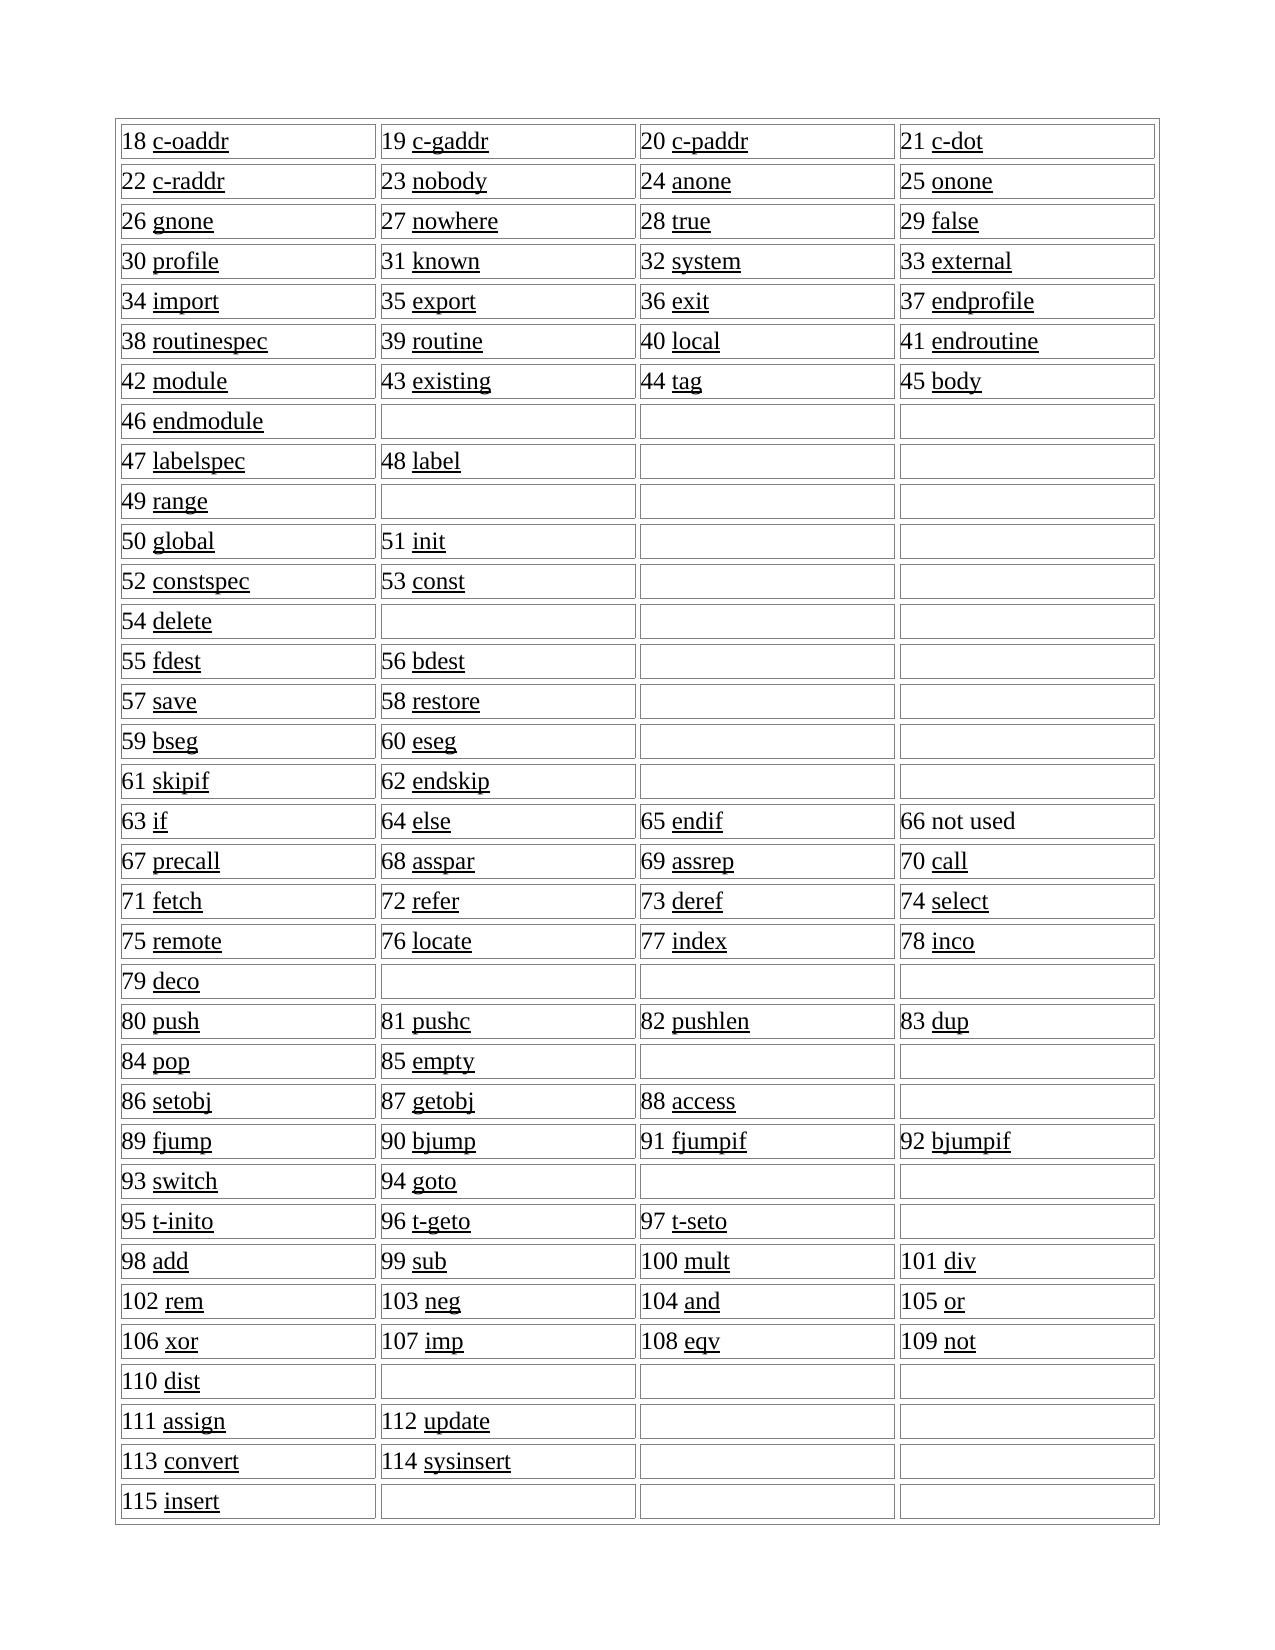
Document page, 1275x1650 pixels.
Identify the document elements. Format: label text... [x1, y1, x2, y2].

table_cell [638, 1158, 897, 1198]
table_cell 90 bjump [378, 1118, 637, 1158]
table_cell [638, 558, 897, 598]
table_cell [638, 478, 897, 518]
table_cell 60 eseg [378, 718, 637, 758]
table_cell 51 init [378, 518, 637, 558]
table_cell 35 export [378, 278, 637, 318]
table_cell 65 endif [638, 798, 897, 838]
table_cell [382, 605, 635, 638]
table_cell 107 imp [378, 1318, 637, 1358]
table_cell 21 c-dot [897, 119, 1157, 158]
table_cell 69 assrep [638, 838, 897, 878]
table_cell [641, 685, 894, 718]
table_cell [382, 1365, 635, 1398]
table_cell [897, 1398, 1157, 1438]
table_cell 73 deref [638, 878, 897, 918]
table_cell 111 assign [118, 1398, 378, 1438]
table_cell 83 dup [897, 998, 1157, 1038]
table_cell [901, 645, 1154, 678]
table_cell [641, 525, 894, 558]
table_cell 94 goto [378, 1158, 637, 1198]
table_cell [638, 1038, 897, 1078]
table_cell [638, 398, 897, 438]
table_cell 31 known [378, 238, 637, 278]
table_cell [897, 558, 1157, 598]
table_cell 115 insert [118, 1478, 378, 1518]
table_cell 47 labelspec [118, 438, 378, 478]
table_cell 64 else [378, 798, 637, 838]
table_cell [641, 445, 894, 478]
table_cell [901, 1205, 1154, 1238]
table_cell 20 c-paddr [638, 119, 897, 158]
table_cell 36 exit [638, 278, 897, 318]
table_cell 43 existing [378, 358, 637, 398]
table_cell 26 gnone [118, 198, 378, 238]
table_cell 105 or [897, 1278, 1157, 1318]
table_cell [638, 718, 897, 758]
table_cell [897, 678, 1157, 718]
table_cell 33 external [897, 238, 1157, 278]
table_cell 80 push [118, 998, 378, 1038]
table_cell [901, 1045, 1154, 1078]
table_cell [901, 445, 1154, 478]
table_cell [897, 1478, 1157, 1518]
table_cell 84 pop [118, 1038, 378, 1078]
table_cell 82 pushlen [638, 998, 897, 1038]
table_cell [638, 1358, 897, 1398]
table_cell 66 not used [897, 798, 1157, 838]
table_cell [641, 725, 894, 758]
table_cell 45 body [897, 358, 1157, 398]
table_cell 59 bseg [118, 718, 378, 758]
table_cell 108 eqv [638, 1318, 897, 1358]
table_cell [901, 525, 1154, 558]
table_cell 79 deco [118, 958, 378, 998]
table_cell 63 if [118, 798, 378, 838]
table_cell [901, 765, 1154, 798]
table_cell [641, 405, 894, 438]
table_cell [897, 1158, 1157, 1198]
table_cell 46 endmodule [118, 398, 378, 438]
table_cell 110 dist [118, 1358, 378, 1398]
table_cell [897, 758, 1157, 798]
table_cell 114 sysinsert [378, 1438, 637, 1478]
table_cell [897, 518, 1157, 558]
table_cell 72 refer [378, 878, 637, 918]
table_cell 95 t-inito [118, 1198, 378, 1238]
table_cell 34 import [118, 278, 378, 318]
table_cell 25 onone [897, 158, 1157, 198]
table_cell 85 empty [378, 1038, 637, 1078]
table_cell 30 profile [118, 238, 378, 278]
table_cell 32 system [638, 238, 897, 278]
table_cell [901, 1365, 1154, 1398]
table_cell [901, 1165, 1154, 1198]
table_cell [897, 1038, 1157, 1078]
table_cell 70 call [897, 838, 1157, 878]
table_cell [378, 478, 637, 518]
table_cell [638, 438, 897, 478]
table_cell 98 add [118, 1238, 378, 1278]
table_cell 103 neg [378, 1278, 637, 1318]
table_cell 97 t-seto [638, 1198, 897, 1238]
table_cell 68 asspar [378, 838, 637, 878]
table_cell [641, 645, 894, 678]
table_cell 91 fjumpif [638, 1118, 897, 1158]
table_cell 101 div [897, 1238, 1157, 1278]
table_cell [382, 1485, 635, 1518]
table_cell [901, 605, 1154, 638]
table_cell [897, 718, 1157, 758]
table_cell [638, 1398, 897, 1438]
table_cell [897, 958, 1157, 998]
table_cell 54 delete [118, 598, 378, 638]
table_cell 71 fetch [118, 878, 378, 918]
table_cell [638, 758, 897, 798]
table_cell 39 routine [378, 318, 637, 358]
table_cell [638, 638, 897, 678]
table_cell [638, 958, 897, 998]
table_cell [901, 685, 1154, 718]
table_cell [641, 565, 894, 598]
table_cell 50 global [118, 518, 378, 558]
table_cell 78 inco [897, 918, 1157, 958]
table_cell [382, 405, 635, 438]
table_cell [897, 398, 1157, 438]
table_cell 52 constspec [118, 558, 378, 598]
table_cell 74 select [897, 878, 1157, 918]
table_cell [897, 598, 1157, 638]
table_cell [378, 1358, 637, 1398]
table_cell 44 tag [638, 358, 897, 398]
table_cell 100 mult [638, 1238, 897, 1278]
table_cell [638, 1478, 897, 1518]
table_cell [641, 765, 894, 798]
table_cell [901, 1085, 1154, 1118]
table_cell [901, 1405, 1154, 1438]
table_cell [641, 1485, 894, 1518]
table_cell 29 false [897, 198, 1157, 238]
table_cell [378, 598, 637, 638]
table_cell 18 c-oaddr [118, 119, 378, 158]
table_cell [897, 438, 1157, 478]
table_cell [378, 1478, 637, 1518]
table_cell 96 t-geto [378, 1198, 637, 1238]
table_cell 57 save [118, 678, 378, 718]
table_cell 104 and [638, 1278, 897, 1318]
table_cell [641, 965, 894, 998]
table_cell 56 bdest [378, 638, 637, 678]
table_cell [901, 1485, 1154, 1518]
table_cell 87 getobj [378, 1078, 637, 1118]
table_cell 24 anone [638, 158, 897, 198]
table_cell [638, 678, 897, 718]
table_cell 53 const [378, 558, 637, 598]
table_cell 75 remote [118, 918, 378, 958]
table_cell [638, 598, 897, 638]
table_cell 109 not [897, 1318, 1157, 1358]
table_cell 86 setobj [118, 1078, 378, 1118]
table_cell [378, 958, 637, 998]
table_cell 42 module [118, 358, 378, 398]
table_cell 77 index [638, 918, 897, 958]
table_cell [641, 605, 894, 638]
table_cell [901, 965, 1154, 998]
table_cell 27 nowhere [378, 198, 637, 238]
table_cell [901, 565, 1154, 598]
table_cell [901, 725, 1154, 758]
table_cell 99 sub [378, 1238, 637, 1278]
table_cell [641, 1445, 894, 1478]
table_cell [382, 485, 635, 518]
table_cell 92 bjumpif [897, 1118, 1157, 1158]
table_cell 62 endskip [378, 758, 637, 798]
table_cell 76 locate [378, 918, 637, 958]
table_cell [901, 405, 1154, 438]
table_cell [641, 1165, 894, 1198]
table_cell 41 endroutine [897, 318, 1157, 358]
table_cell [897, 1198, 1157, 1238]
table_cell [382, 965, 635, 998]
table_cell [638, 518, 897, 558]
table_cell 88 access [638, 1078, 897, 1118]
table_cell [638, 1438, 897, 1478]
table_cell 38 routinespec [118, 318, 378, 358]
table_cell [897, 638, 1157, 678]
table_cell [641, 485, 894, 518]
table_cell [897, 1078, 1157, 1118]
table_cell 22 c-raddr [118, 158, 378, 198]
table_cell 49 range [118, 478, 378, 518]
table_cell 23 nobody [378, 158, 637, 198]
table_cell 40 local [638, 318, 897, 358]
table_cell 37 endprofile [897, 278, 1157, 318]
table_cell 106 xor [118, 1318, 378, 1358]
table_cell 102 rem [118, 1278, 378, 1318]
table_cell [897, 1358, 1157, 1398]
table_cell 81 pushc [378, 998, 637, 1038]
table_cell 93 switch [118, 1158, 378, 1198]
table_cell 67 precall [118, 838, 378, 878]
table_cell [378, 398, 637, 438]
table_cell 28 true [638, 198, 897, 238]
table_cell 112 update [378, 1398, 637, 1438]
table_cell 58 restore [378, 678, 637, 718]
table_cell [897, 478, 1157, 518]
table_cell [641, 1365, 894, 1398]
table_cell [641, 1045, 894, 1078]
table_cell [897, 1438, 1157, 1478]
table_cell 19 c-gaddr [378, 119, 637, 158]
table_cell 55 fdest [118, 638, 378, 678]
table_cell [641, 1405, 894, 1438]
table_cell 61 skipif [118, 758, 378, 798]
table_cell 113 convert [118, 1438, 378, 1478]
table_cell 48 label [378, 438, 637, 478]
table_cell [901, 485, 1154, 518]
table_cell 89 fjump [118, 1118, 378, 1158]
table_cell [901, 1445, 1154, 1478]
